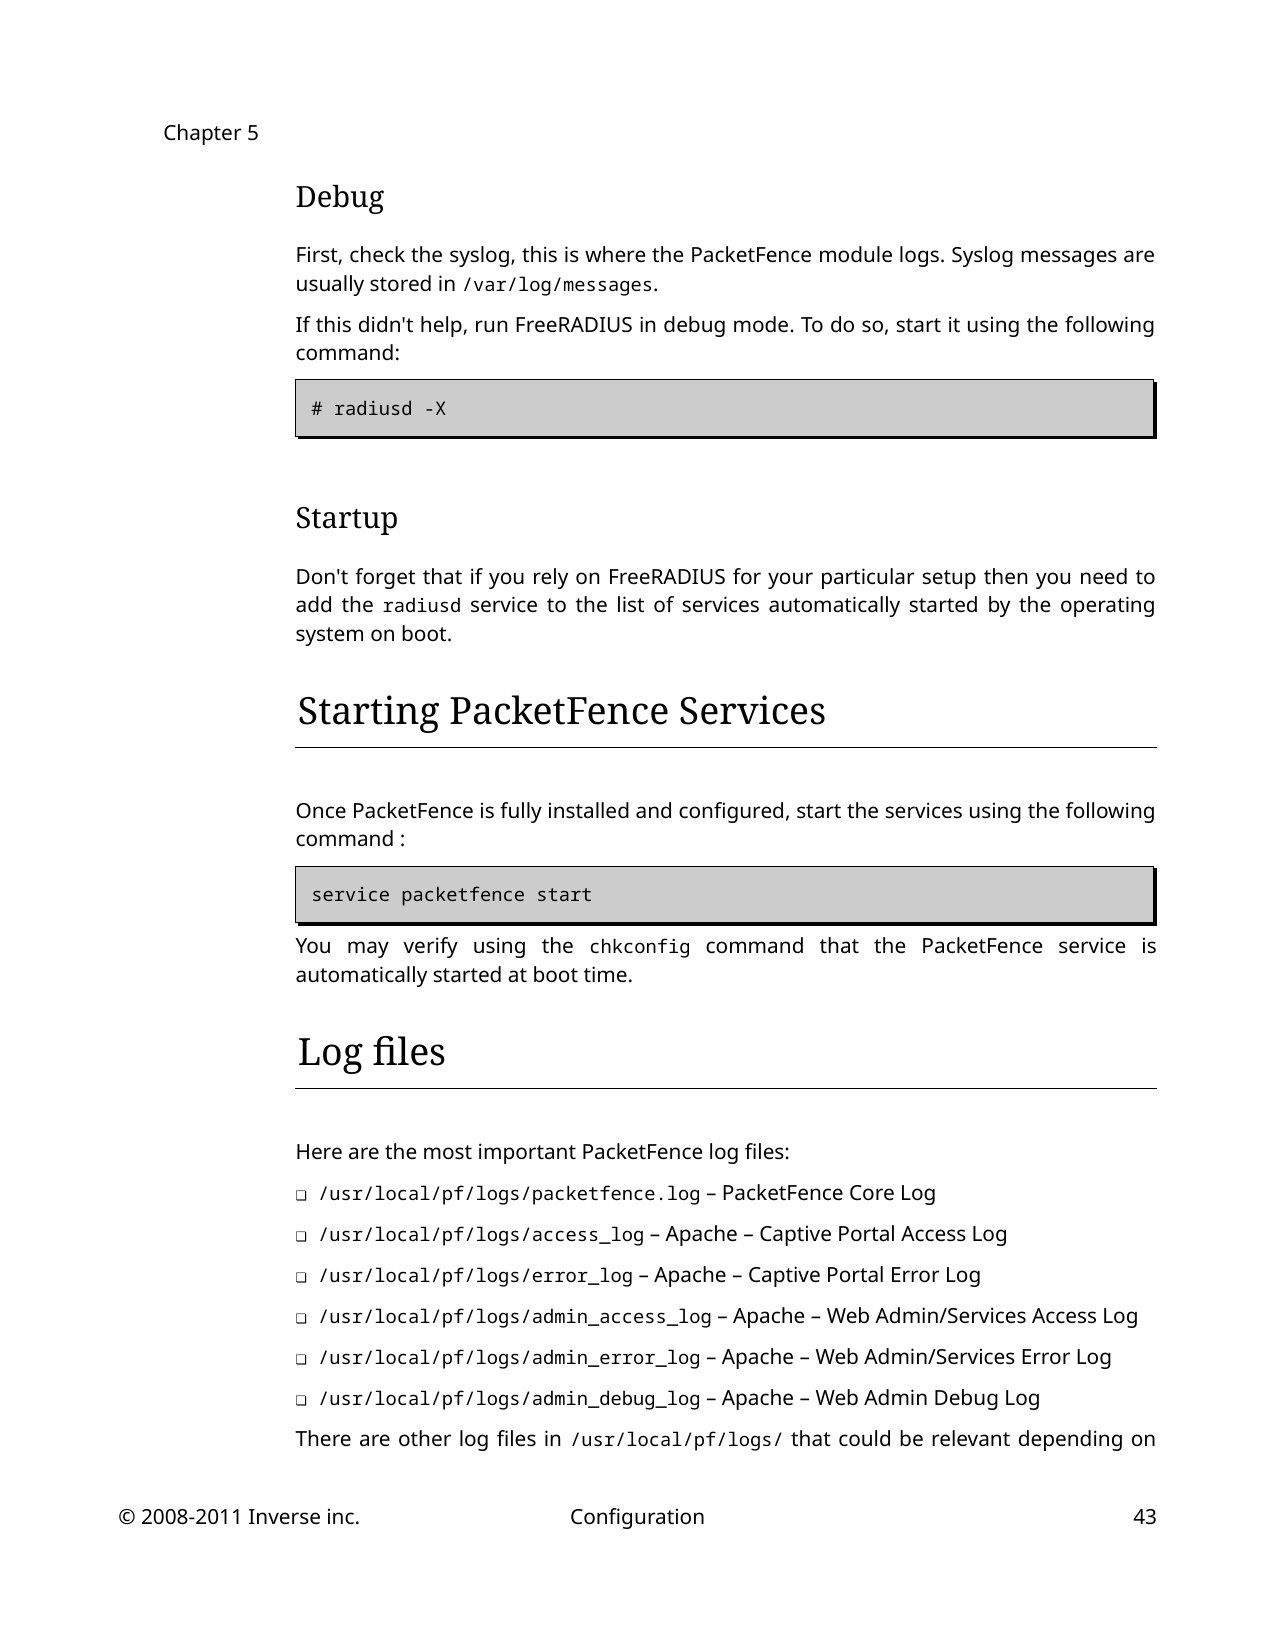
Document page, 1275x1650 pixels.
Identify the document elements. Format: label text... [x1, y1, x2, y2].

text If this didn't help, run FreeRADIUS in debug mode. To do so, start it using the following command: [295, 310, 1157, 367]
text service packetfence start [296, 867, 1153, 922]
text There are other log files in /usr/local/pf/logs/ that could be relevant depending on [295, 1424, 1157, 1452]
text # radiusd -X [296, 380, 1153, 436]
text ❏ /usr/local/pf/logs/admin_error_log – Apache – Web Admin/Services Error Log [295, 1342, 1157, 1371]
text ❏ /usr/local/pf/logs/error_log – Apache – Captive Portal Error Log [295, 1260, 1157, 1289]
text Here are the most important PacketFence log files: [295, 1137, 1157, 1166]
subtitle Debug [295, 176, 1157, 216]
text First, check the syslog, this is where the PacketFence module logs. Syslog messages are usually stored in /var/log/messages. [295, 241, 1157, 297]
subtitle Starting PacketFence Services [295, 684, 1157, 747]
text Don't forget that if you rely on FreeRADIUS for your particular setup then you need to add the radiusd service to the list of services automatically started by the operating system on boot. [295, 562, 1157, 647]
text ❏ /usr/local/pf/logs/packetfence.log – PacketFence Core Log [295, 1178, 1157, 1207]
text Once PacketFence is fully installed and configured, start the services using the following command : [295, 796, 1157, 853]
text You may verify using the chkconfig command that the PacketFence service is automatically started at boot time. [295, 932, 1157, 988]
text ❏ /usr/local/pf/logs/admin_access_log – Apache – Web Admin/Services Access Log [295, 1301, 1157, 1329]
text ❏ /usr/local/pf/logs/access_log – Apache – Captive Portal Access Log [295, 1219, 1157, 1248]
subtitle Log files [295, 1026, 1157, 1088]
text ❏ /usr/local/pf/logs/admin_debug_log – Apache – Web Admin Debug Log [295, 1383, 1157, 1411]
subtitle Startup [295, 497, 1157, 537]
